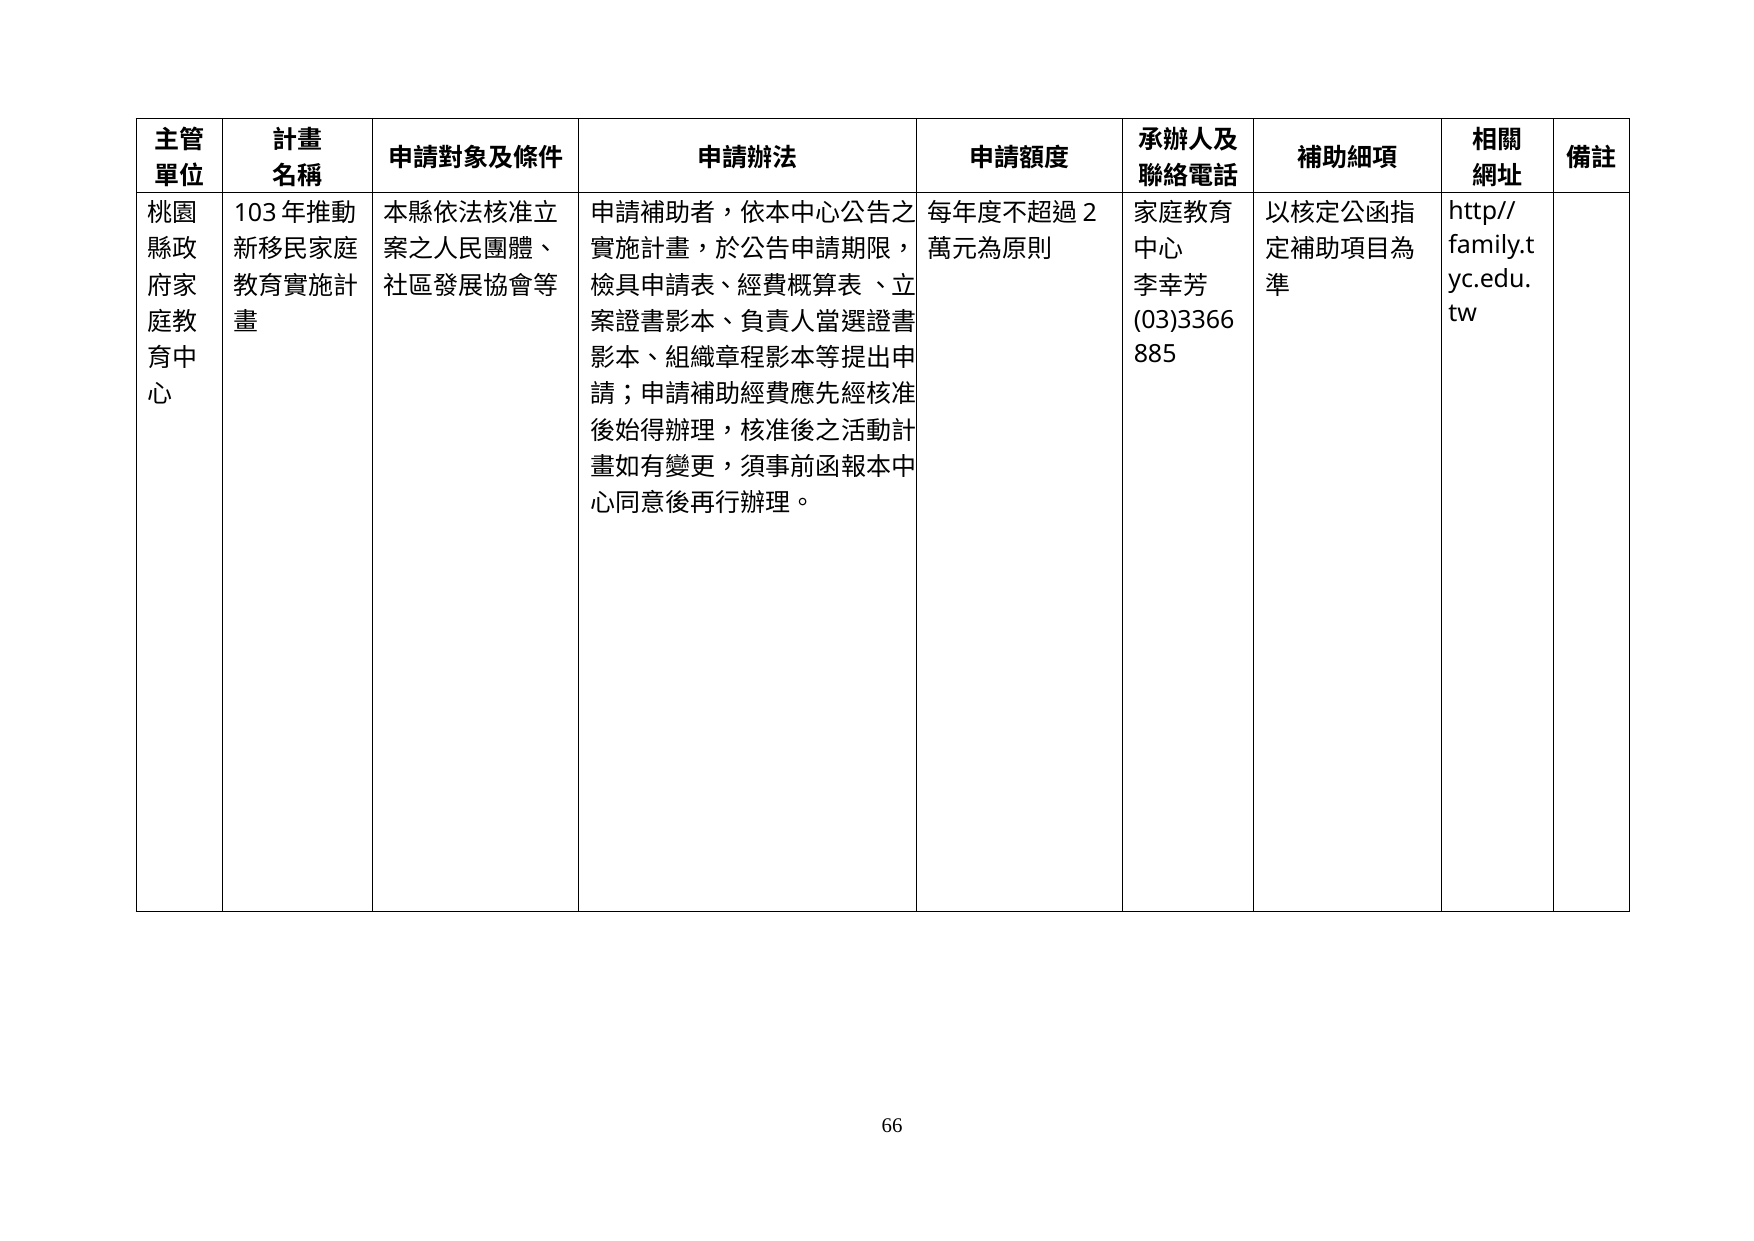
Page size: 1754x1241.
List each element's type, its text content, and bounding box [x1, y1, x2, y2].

table_cell 每年度不超過2萬元為原則 [917, 193, 1122, 911]
table_header 計畫 名稱 [223, 119, 372, 192]
table_header 備註 [1554, 119, 1629, 192]
table_header 主管單位 [137, 119, 222, 192]
table_header 補助細項 [1254, 119, 1441, 192]
table_cell 申請補助者，依本中心公告之實施計畫，於公告申請期限，檢具申請表、經費概算表 、立案證書影本、負責人當選證書影本、組織章程影本等提出申請；申請補助經費應先經核准後始得辦理，核准後之活動計畫如有變更，須事前函報本中心同意後再行辦理。 [579, 193, 916, 911]
table_cell 家庭教育中心 李幸芳 (03)3366885 [1123, 193, 1253, 911]
table_header 相關 網址 [1442, 119, 1553, 192]
table_header 承辦人及 聯絡電話 [1123, 119, 1253, 192]
table_cell [1554, 193, 1629, 911]
table_cell 以核定公函指定補助項目為準 [1254, 193, 1441, 911]
table_cell 桃園縣政府家庭教育中心 [137, 193, 222, 911]
table_cell http//family.tyc.edu.tw [1442, 193, 1553, 911]
table_header 申請辦法 [579, 119, 916, 192]
table_header 申請額度 [917, 119, 1122, 192]
table_cell 103年推動新移民家庭教育實施計畫 [223, 193, 372, 911]
table_cell 本縣依法核准立案之人民團體、社區發展協會等 [373, 193, 578, 911]
table_header 申請對象及條件 [373, 119, 578, 192]
